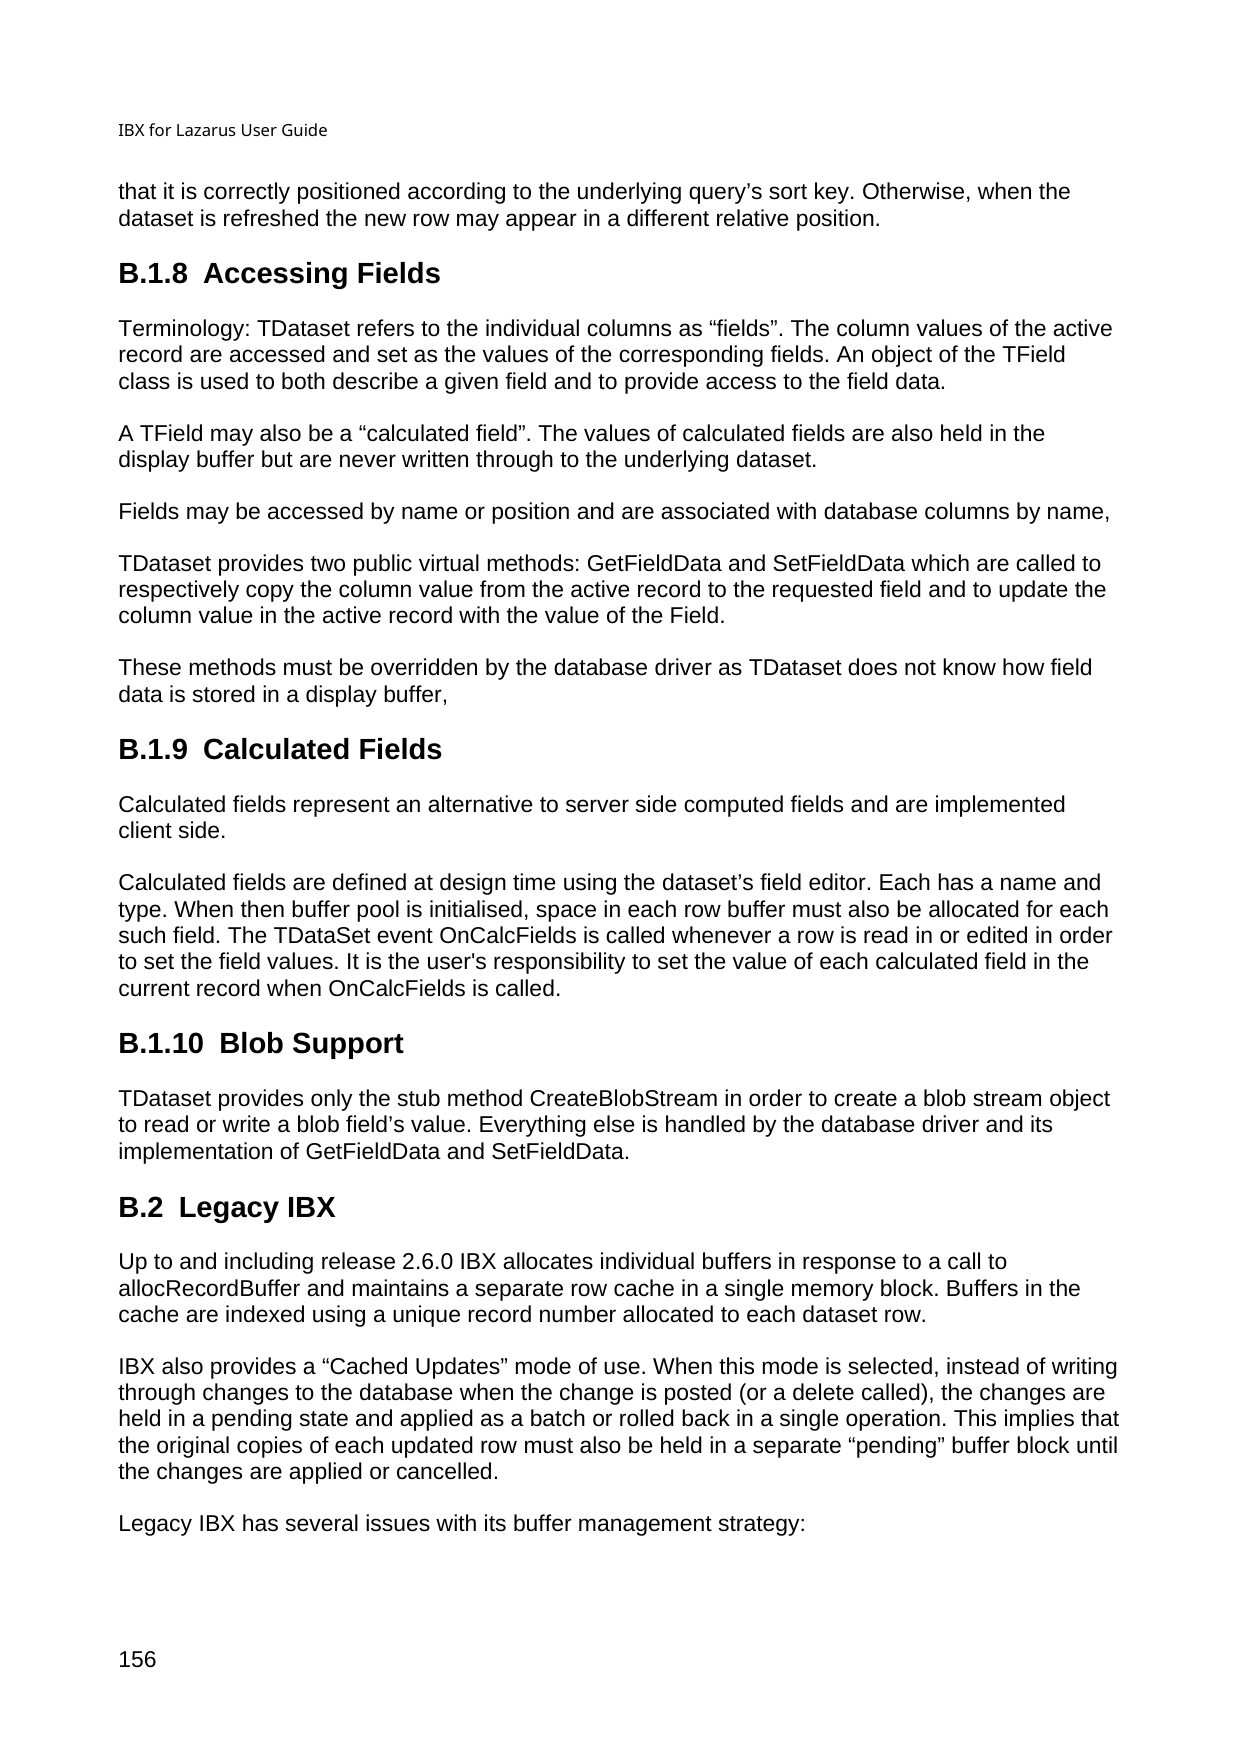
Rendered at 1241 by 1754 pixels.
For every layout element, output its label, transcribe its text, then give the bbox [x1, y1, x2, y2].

text IBX also provides a “Cached Updates” mode of use. When this mode is selected, instead of writing through changes to the database when the change is posted (or a delete called), the changes are held in a pending state and applied as a batch or rolled back in a single operation. This implies that the original copies of each updated row must also be held in a separate “pending” buffer block until the changes are applied or cancelled. [118, 1353, 1122, 1484]
text These methods must be overridden by the database driver as TDataset does not know how field data is stored in a display buffer, [118, 654, 1122, 707]
text TDataset provides only the stub method CreateBlobStream in order to create a blob stream object to read or write a blob field’s value. Everything else is handled by the database driver and its implementation of GetFieldData and SetFieldData. [118, 1085, 1122, 1164]
subtitle Calculated Fields [118, 732, 1122, 766]
text Calculated fields represent an alternative to server side computed fields and are implemented client side. [118, 791, 1122, 844]
text A TField may also be a “calculated field”. The values of calculated fields are also held in the display buffer but are never written through to the underlying dataset. [118, 419, 1122, 472]
text Up to and including release 2.6.0 IBX allocates individual buffers in response to a call to allocRecordBuffer and maintains a separate row cache in a single memory block. Buffers in the cache are indexed using a unique record number allocated to each dataset row. [118, 1248, 1122, 1327]
subtitle Legacy IBX [118, 1189, 1122, 1223]
text Terminology: TDataset refers to the individual columns as “fields”. The column values of the active record are accessed and set as the values of the corresponding fields. An object of the TField class is used to both describe a given field and to provide access to the field data. [118, 315, 1122, 394]
text Fields may be accessed by name or position and are associated with database columns by name, [118, 498, 1122, 524]
text Calculated fields are defined at design time using the dataset’s field editor. Each has a name and type. When then buffer pool is initialised, space in each row buffer must also be allocated for each such field. The TDataSet event OnCalcFields is called whenever a row is read in or edited in order to set the field values. It is the user's responsibility to set the value of each calculated field in the current record when OnCalcFields is called. [118, 869, 1122, 1001]
subtitle Blob Support [118, 1026, 1122, 1060]
subtitle Accessing Fields [118, 256, 1122, 290]
text Legacy IBX has several issues with its buffer management strategy: [118, 1510, 1122, 1536]
text that it is correctly positioned according to the underlying query’s sort key. Otherwise, when the dataset is refreshed the new row may appear in a different relative position. [118, 178, 1122, 231]
text TDataset provides two public virtual methods: GetFieldData and SetFieldData which are called to respectively copy the column value from the active record to the requested field and to update the column value in the active record with the value of the Field. [118, 549, 1122, 629]
